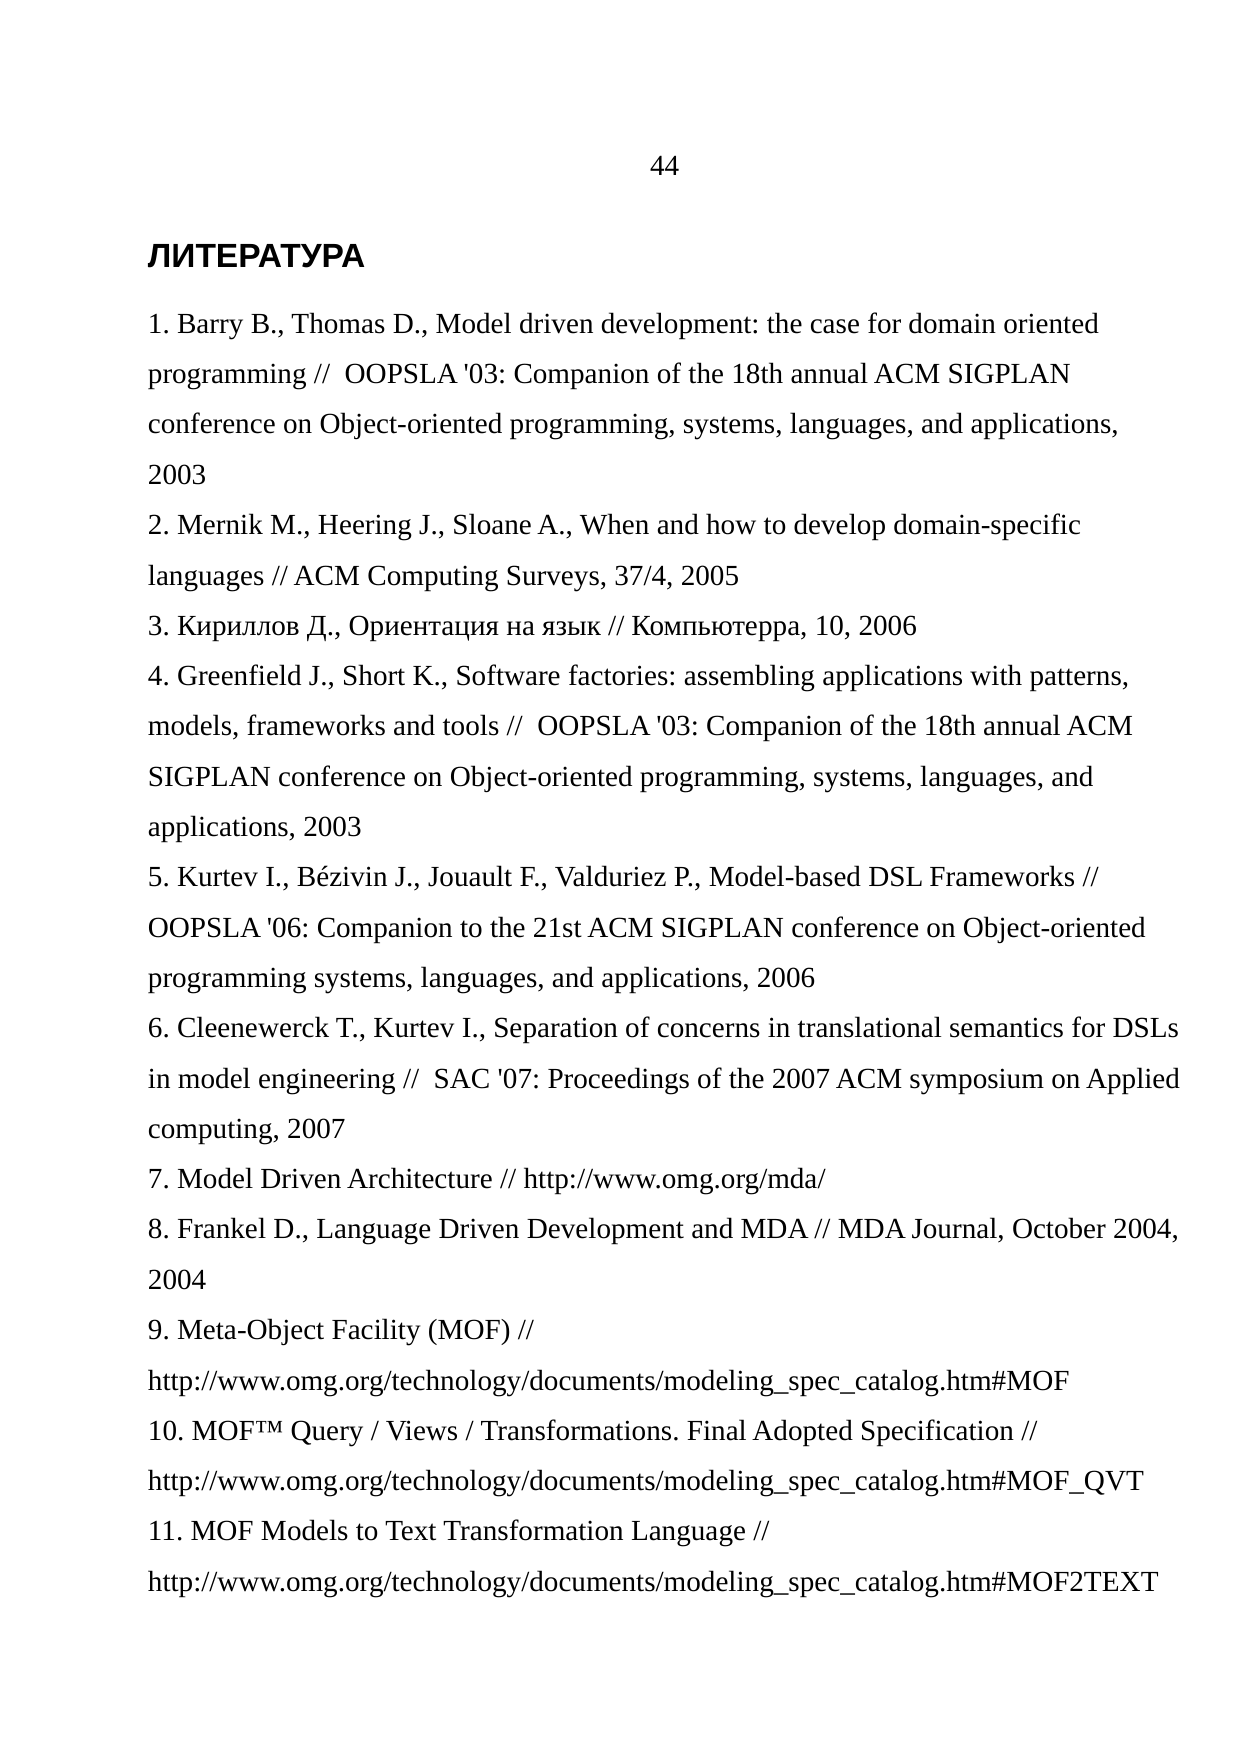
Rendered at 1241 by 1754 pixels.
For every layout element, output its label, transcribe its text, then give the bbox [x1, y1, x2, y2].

text 1. Barry B., Thomas D., Model driven development: the case for domain oriented programming // OOPSLA '03: Companion of the 18th annual ACM SIGPLAN conference on Object-oriented programming, systems, languages, and applications, 2003 [148, 306, 1181, 491]
text 8. Frankel D., Language Driven Development and MDA // MDA Journal, October 2004, 2004 [148, 1212, 1181, 1296]
text 3. Кириллов Д., Ориентация на язык // Компьютерра, 10, 2006 [148, 608, 1181, 641]
text 6. Cleenewerck T., Kurtev I., Separation of concerns in translational semantics for DSLs in model engineering // SAC '07: Proceedings of the 2007 ACM symposium on Applied computing, 2007 [148, 1010, 1181, 1144]
text Литература [148, 236, 1181, 274]
text 2. Mernik M., Heering J., Sloane A., When and how to develop domain-specific languages // ACM Computing Surveys, 37/4, 2005 [148, 507, 1181, 591]
text 10. MOF™ Query / Views / Transformations. Final Adopted Specification // http://www.omg.org/technology/documents/modeling_spec_catalog.htm#MOF_QVT [148, 1413, 1181, 1497]
text 5. Kurtev I., Bézivin J., Jouault F., Valduriez P., Model-based DSL Frameworks // OOPSLA '06: Companion to the 21st ACM SIGPLAN conference on Object-oriented programming systems, languages, and applications, 2006 [148, 859, 1181, 994]
text 4. Greenfield J., Short K., Software factories: assembling applications with patterns, models, frameworks and tools // OOPSLA '03: Companion of the 18th annual ACM SIGPLAN conference on Object-oriented programming, systems, languages, and applications, 2003 [148, 658, 1181, 843]
text 7. Model Driven Architecture // http://www.omg.org/mda/ [148, 1161, 1181, 1195]
text 11. MOF Models to Text Transformation Language // http://www.omg.org/technology/documents/modeling_spec_catalog.htm#MOF2TEXT [148, 1513, 1181, 1597]
text 9. Meta-Object Facility (MOF) // http://www.omg.org/technology/documents/modeling_spec_catalog.htm#MOF [148, 1312, 1181, 1396]
